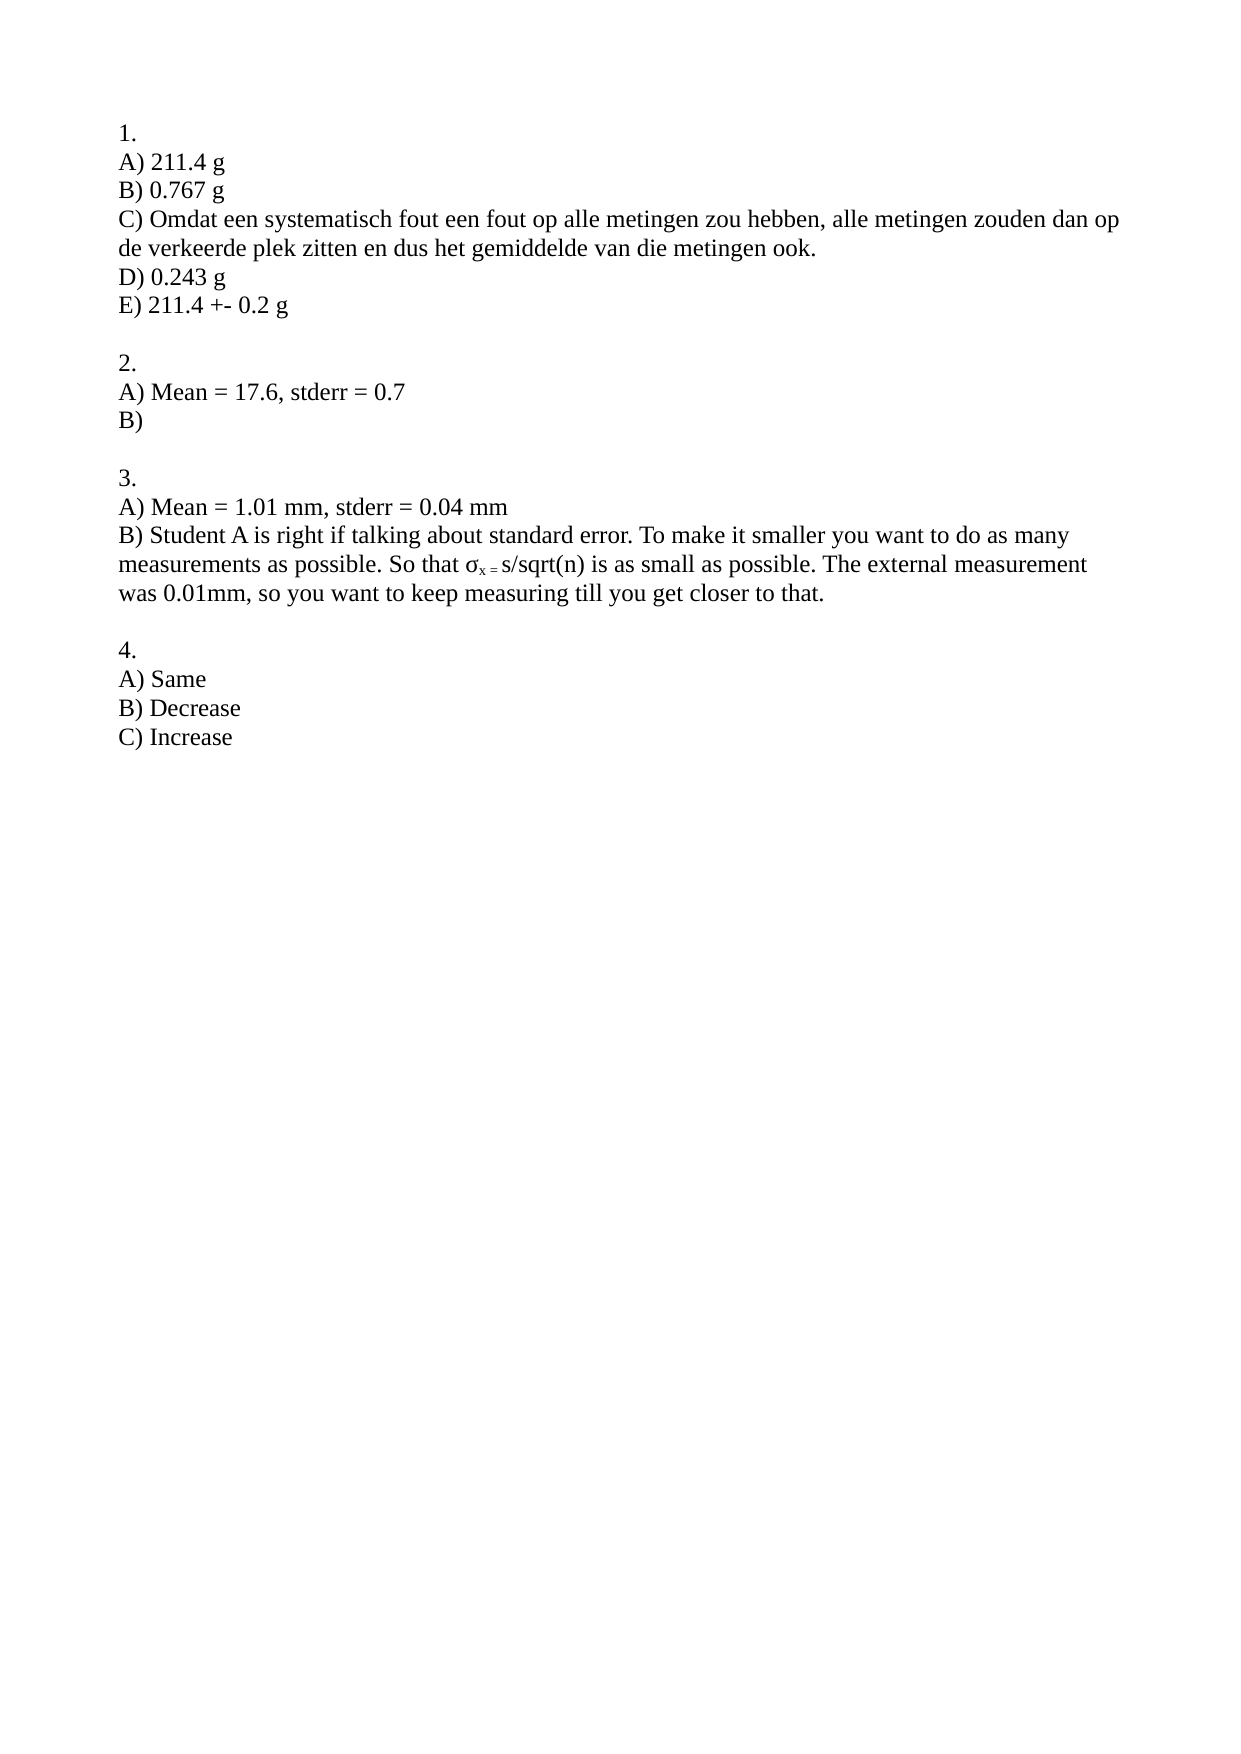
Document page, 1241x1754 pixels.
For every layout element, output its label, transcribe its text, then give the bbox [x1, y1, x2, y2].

text C) Omdat een systematisch fout een fout op alle metingen zou hebben, alle metingen zouden dan op de verkeerde plek zitten en dus het gemiddelde van die metingen ook. [118, 204, 1122, 262]
text 4. [118, 636, 1122, 664]
text 3. [118, 463, 1122, 492]
text B) Decrease [118, 693, 1122, 722]
text E) 211.4 +- 0.2 g [118, 291, 1122, 319]
text B) [118, 406, 1122, 434]
text 2. [118, 348, 1122, 377]
text B) 0.767 g [118, 176, 1122, 204]
text A) 211.4 g [118, 147, 1122, 176]
text B) Student A is right if talking about standard error. To make it smaller you want to do as many measurements as possible. So that σx = s/sqrt(n) is as small as possible. The external measurement was 0.01mm, so you want to keep measuring till you get closer to that. [118, 521, 1122, 607]
text A) Same [118, 664, 1122, 693]
text A) Mean = 17.6, stderr = 0.7 [118, 377, 1122, 406]
text D) 0.243 g [118, 262, 1122, 291]
text 1. [118, 118, 1122, 147]
text A) Mean = 1.01 mm, stderr = 0.04 mm [118, 492, 1122, 521]
text C) Increase [118, 722, 1122, 751]
